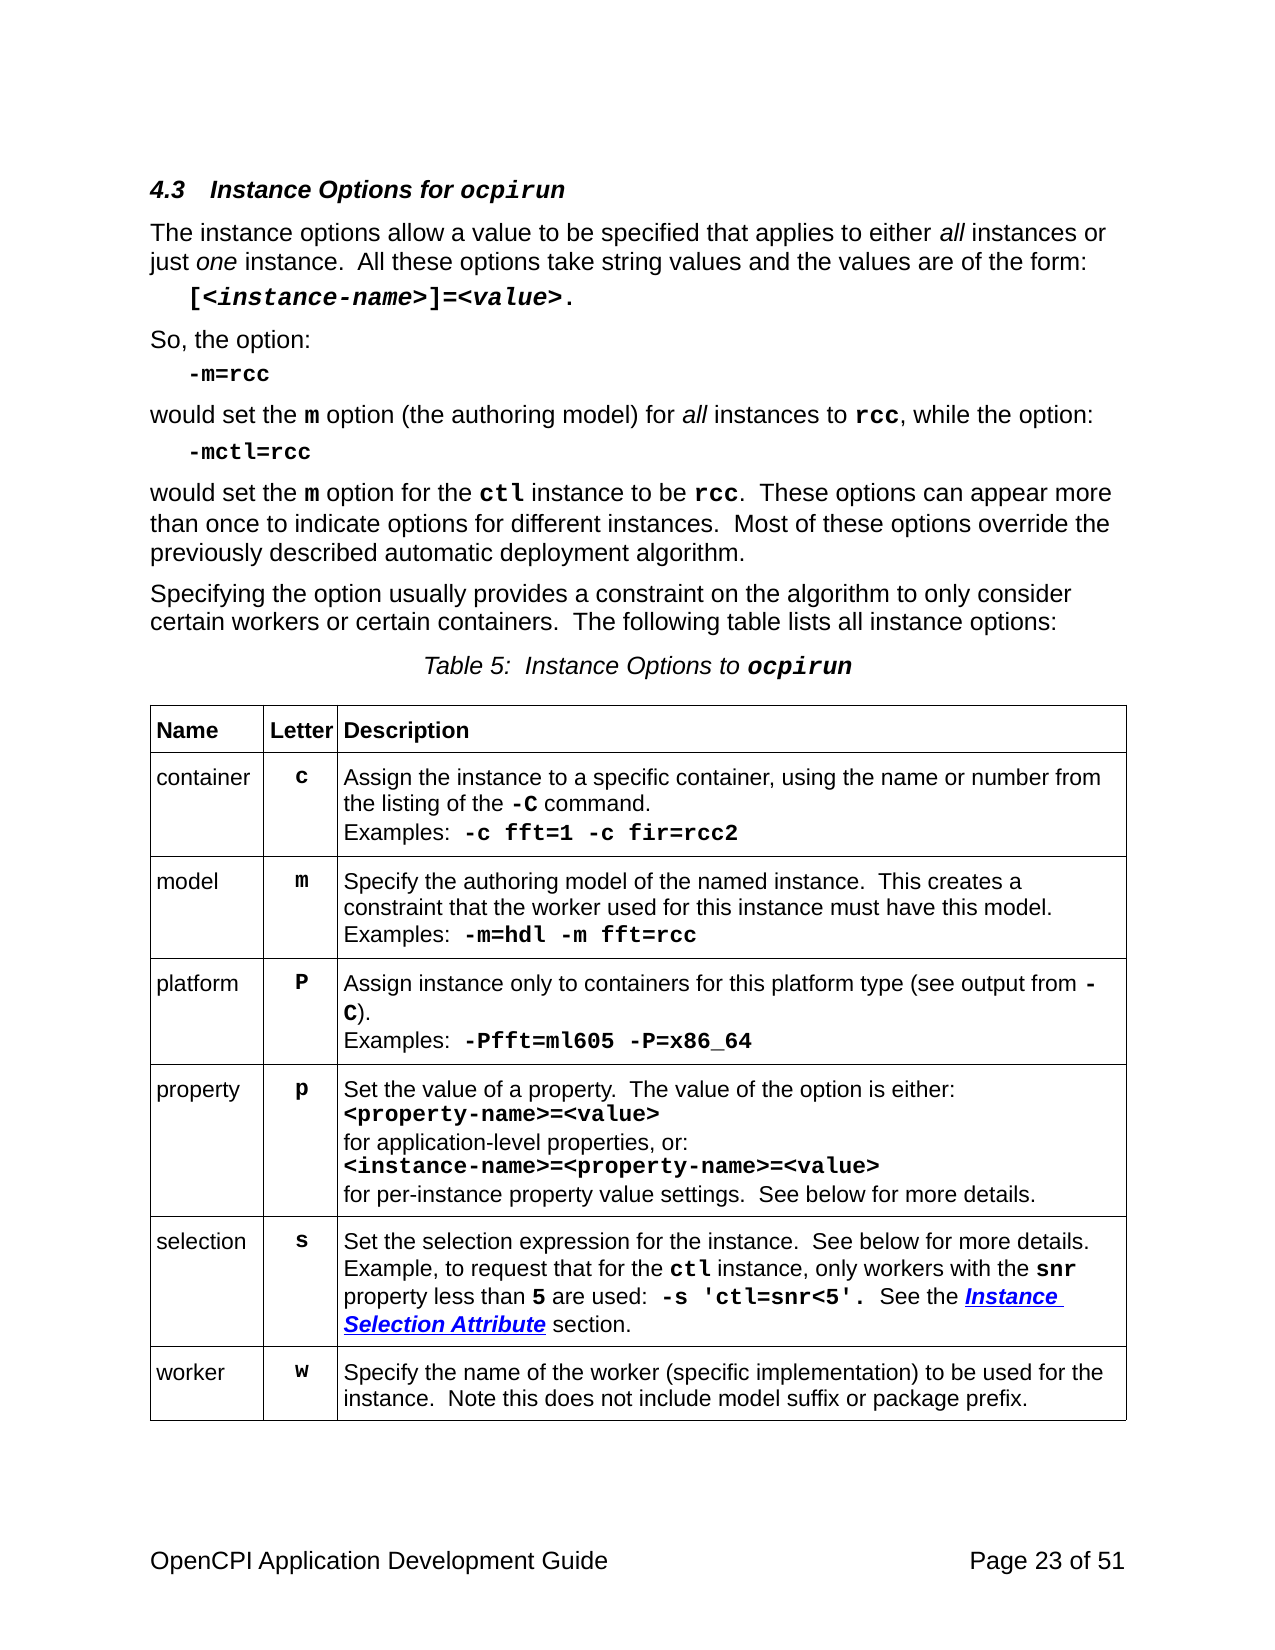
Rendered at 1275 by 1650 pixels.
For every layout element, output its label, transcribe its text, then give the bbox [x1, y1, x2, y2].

table_cell Set the selection expression for the instance. See below for more details. Example, to request that for the ctl instance, only workers with the snr property less than 5 are used: -s 'ctl=snr<5'. See the Instance Selection Attribute section. [338, 1217, 1126, 1346]
table_cell worker [151, 1347, 263, 1420]
table_cell p [264, 1065, 337, 1216]
table_cell property [151, 1065, 263, 1216]
subtitle Instance Options for ocpirun [150, 175, 1125, 206]
table_cell Assign instance only to containers for this platform type (see output from -C). Examples: -Pfft=ml605 -P=x86_64 [338, 959, 1126, 1064]
table_cell model [151, 857, 263, 958]
text Table 5: Instance Options to ocpirun [150, 651, 1125, 682]
table_cell Specify the authoring model of the named instance. This creates a constraint that the worker used for this instance must have this model. Examples: -m=hdl -m fft=rcc [338, 857, 1126, 958]
text The instance options allow a value to be specified that applies to either all instances or just one instance. All these options take string values and the values are of the form: [150, 218, 1125, 275]
table_header Name [151, 706, 263, 752]
table_cell selection [151, 1217, 263, 1346]
table_cell container [151, 753, 263, 856]
table_header Description [338, 706, 1126, 752]
text So, the option: [150, 325, 1125, 353]
text -mctl=rcc [187, 440, 1125, 466]
table_cell s [264, 1217, 337, 1346]
text -m=rcc [187, 362, 1125, 388]
table_cell Set the value of a property. The value of the option is either: <property-name>=<value> for application-level properties, or: <instance-name>=<property-name>=<value> for per-instance property value settings. See below for more details. [338, 1065, 1126, 1216]
text would set the m option for the ctl instance to be rcc. These options can appear more than once to indicate options for different instances. Most of these options override the previously described automatic deployment algorithm. [150, 478, 1125, 567]
table_cell Specify the name of the worker (specific implementation) to be used for the instance. Note this does not include model suffix or package prefix. [338, 1347, 1126, 1420]
table_cell w [264, 1347, 337, 1420]
table_cell platform [151, 959, 263, 1064]
table_cell Assign the instance to a specific container, using the name or number from the listing of the -C command. Examples: -c fft=1 -c fir=rcc2 [338, 753, 1126, 856]
text Specifying the option usually provides a constraint on the algorithm to only consider certain workers or certain containers. The following table lists all instance options: [150, 578, 1125, 636]
table_header Letter [264, 706, 337, 752]
table_cell P [264, 959, 337, 1064]
table_cell c [264, 753, 337, 856]
table_cell m [264, 857, 337, 958]
text [<instance-name>]=<value>. [187, 284, 1125, 313]
text would set the m option (the authoring model) for all instances to rcc, while the option: [150, 400, 1125, 431]
